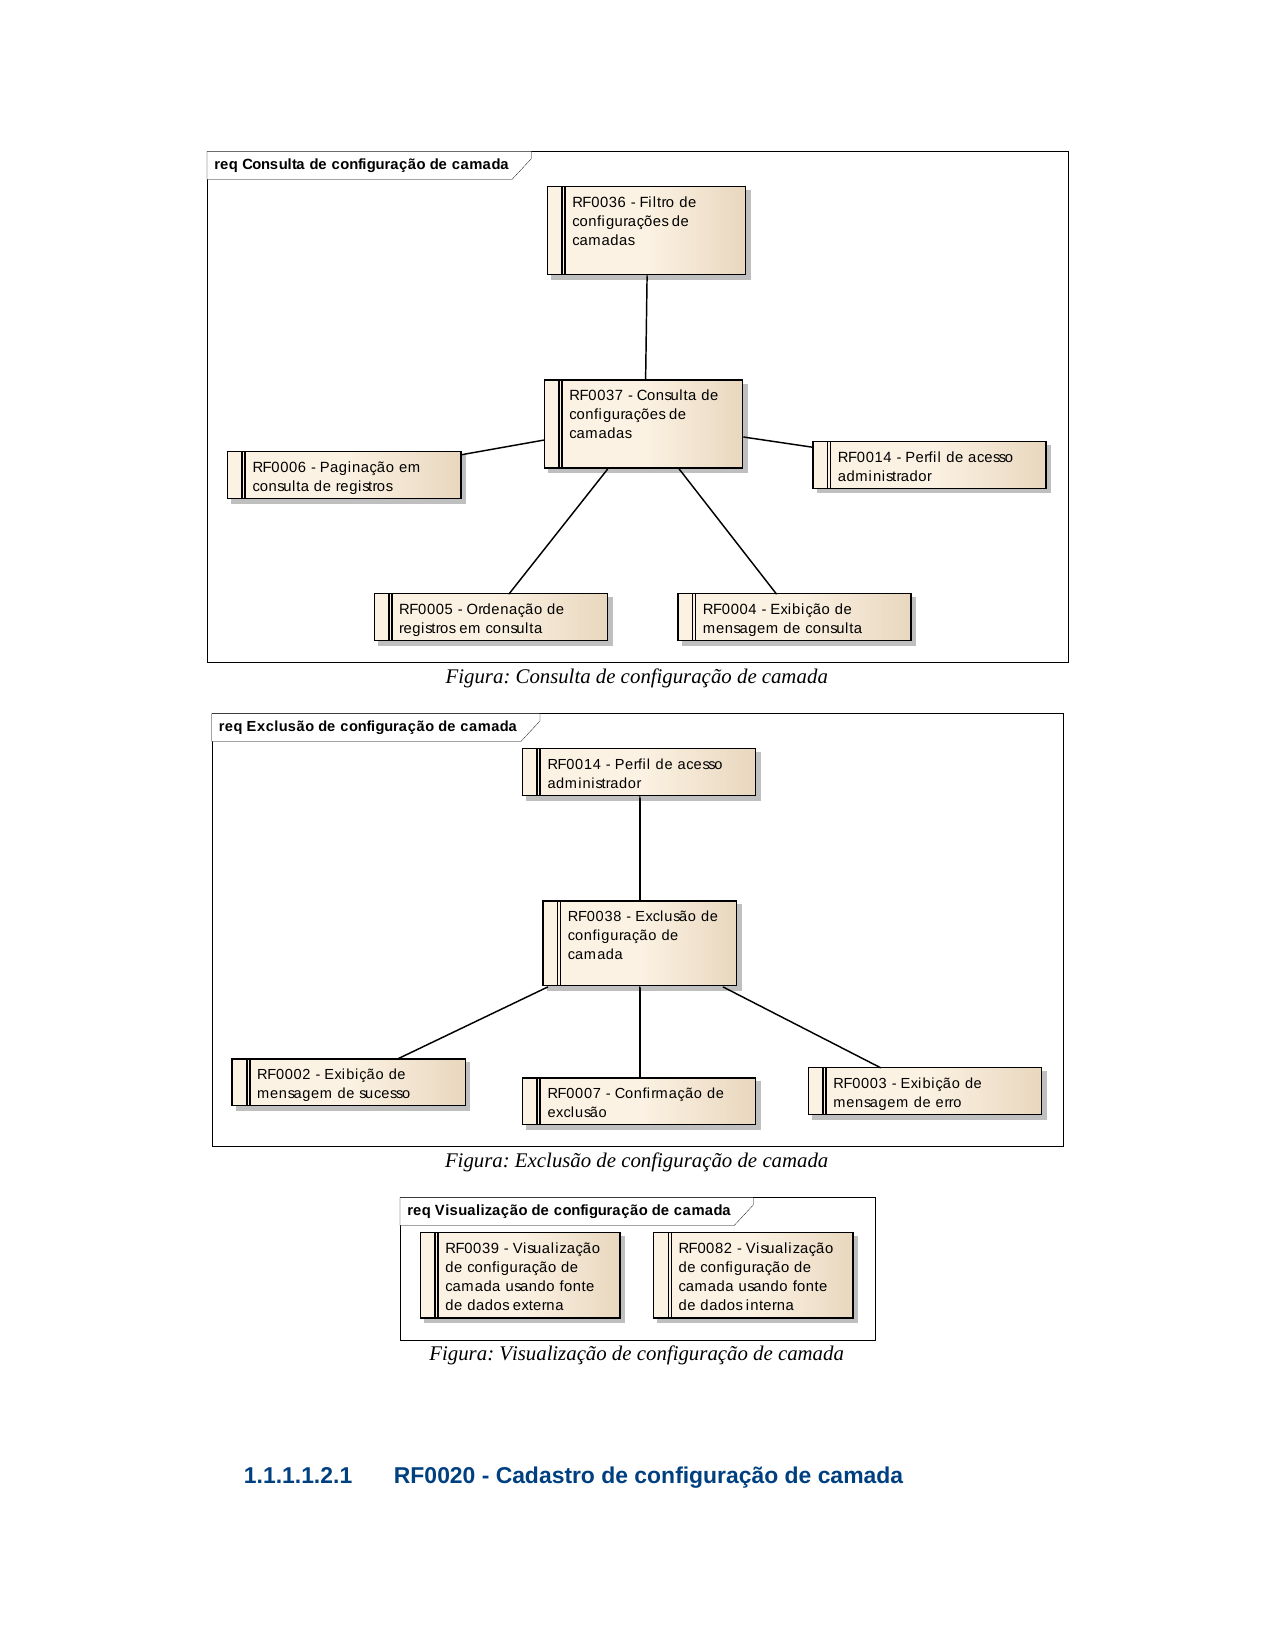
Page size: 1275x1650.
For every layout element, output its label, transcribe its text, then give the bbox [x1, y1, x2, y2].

text Figura: Visualização de configuração de camada [150, 1341, 1125, 1365]
text Figura: Consulta de configuração de camada [150, 664, 1125, 688]
text Figura: Exclusão de configuração de camada [150, 1148, 1125, 1172]
subtitle RF0020 - Cadastro de configuração de camada [244, 1462, 1125, 1489]
